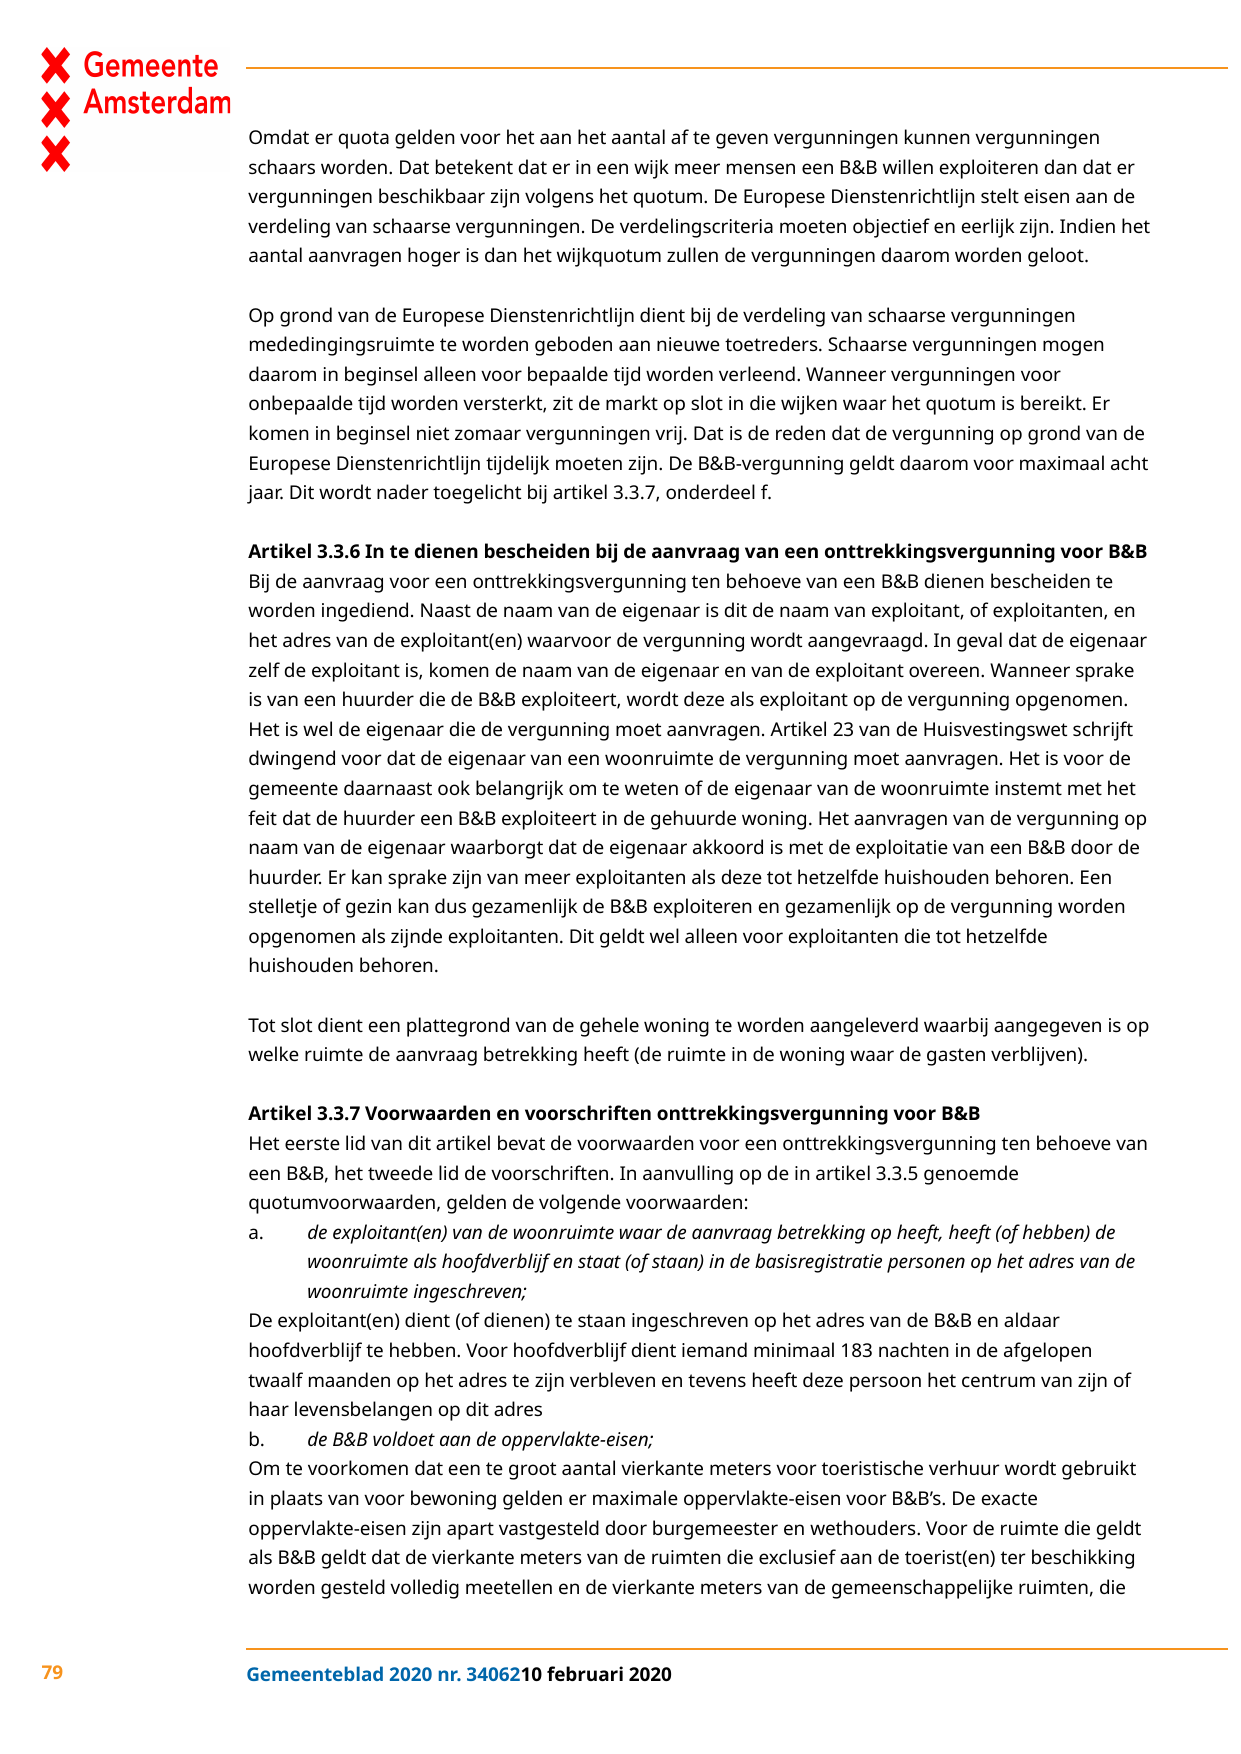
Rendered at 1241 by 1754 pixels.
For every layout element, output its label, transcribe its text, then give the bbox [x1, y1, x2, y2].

text Artikel 3.3.7 Voorwaarden en voorschriften onttrekkingsvergunning voor B&B [248, 1101, 1152, 1126]
list de B&B voldoet aan de oppervlakte-eisen; [248, 1426, 1152, 1452]
text Bij de aanvraag voor een onttrekkingsvergunning ten behoeve van een B&B dienen bescheiden te worden ingediend. Naast de naam van de eigenaar is dit de naam van exploitant, of exploitanten, en het adres van de exploitant(en) waarvoor de vergunning wordt aangevraagd. In geval dat de eigenaar zelf de exploitant is, komen de naam van de eigenaar en van de exploitant overeen. Wanneer sprake is van een huurder die de B&B exploiteert, wordt deze als exploitant op de vergunning opgenomen. Het is wel de eigenaar die de vergunning moet aanvragen. Artikel 23 van de Huisvestingswet schrijft dwingend voor dat de eigenaar van een woonruimte de vergunning moet aanvragen. Het is voor de gemeente daarnaast ook belangrijk om te weten of de eigenaar van de woonruimte instemt met het feit dat de huurder een B&B exploiteert in de gehuurde woning. Het aanvragen van de vergunning op naam van de eigenaar waarborgt dat de eigenaar akkoord is met de exploitatie van een B&B door de huurder. Er kan sprake zijn van meer exploitanten als deze tot hetzelfde huishouden behoren. Een stelletje of gezin kan dus gezamenlijk de B&B exploiteren en gezamenlijk op de vergunning worden opgenomen als zijnde exploitanten. Dit geldt wel alleen voor exploitanten die tot hetzelfde huishouden behoren. [248, 568, 1152, 978]
text Omdat er quota gelden voor het aan het aantal af te geven vergunningen kunnen vergunningen schaars worden. Dat betekent dat er in een wijk meer mensen een B&B willen exploiteren dan dat er vergunningen beschikbaar zijn volgens het quotum. De Europese Dienstenrichtlijn stelt eisen aan de verdeling van schaarse vergunningen. De verdelingscriteria moeten objectief en eerlijk zijn. Indien het aantal aanvragen hoger is dan het wijkquotum zullen de vergunningen daarom worden geloot. [248, 124, 1152, 268]
text Op grond van de Europese Dienstenrichtlijn dient bij de verdeling van schaarse vergunningen mededingingsruimte te worden geboden aan nieuwe toetreders. Schaarse vergunningen mogen daarom in beginsel alleen voor bepaalde tijd worden verleend. Wanneer vergunningen voor onbepaalde tijd worden versterkt, zit de markt op slot in die wijken waar het quotum is bereikt. Er komen in beginsel niet zomaar vergunningen vrij. Dat is de reden dat de vergunning op grond van de Europese Dienstenrichtlijn tijdelijk moeten zijn. De B&B-vergunning geldt daarom voor maximaal acht jaar. Dit wordt nader toegelicht bij artikel 3.3.7, onderdeel f. [248, 302, 1152, 505]
text Tot slot dient een plattegrond van de gehele woning te worden aangeleverd waarbij aangegeven is op welke ruimte de aanvraag betrekking heeft (de ruimte in de woning waar de gasten verblijven). [248, 1012, 1152, 1067]
text Om te voorkomen dat een te groot aantal vierkante meters voor toeristische verhuur wordt gebruikt in plaats van voor bewoning gelden er maximale oppervlakte-eisen voor B&B’s. De exacte oppervlakte-eisen zijn apart vastgesteld door burgemeester en wethouders. Voor de ruimte die geldt als B&B geldt dat de vierkante meters van de ruimten die exclusief aan de toerist(en) ter beschikking worden gesteld volledig meetellen en de vierkante meters van de gemeenschappelijke ruimten, die [248, 1456, 1152, 1600]
text Het eerste lid van dit artikel bevat de voorwaarden voor een onttrekkingsvergunning ten behoeve van een B&B, het tweede lid de voorschriften. In aanvulling op de in artikel 3.3.5 genoemde quotumvoorwaarden, gelden de volgende voorwaarden: [248, 1130, 1152, 1215]
picture [41, 47, 231, 172]
list de exploitant(en) van de woonruimte waar de aanvraag betrekking op heeft, heeft (of hebben) de woonruimte als hoofdverblijf en staat (of staan) in de basisregistratie personen op het adres van de woonruimte ingeschreven; [248, 1219, 1152, 1304]
text De exploitant(en) dient (of dienen) te staan ingeschreven op het adres van de B&B en aldaar hoofdverblijf te hebben. Voor hoofdverblijf dient iemand minimaal 183 nachten in de afgelopen twaalf maanden op het adres te zijn verbleven en tevens heeft deze persoon het centrum van zijn of haar levensbelangen op dit adres [248, 1308, 1152, 1422]
text Artikel 3.3.6 In te dienen bescheiden bij de aanvraag van een onttrekkingsvergunning voor B&B [248, 538, 1152, 564]
